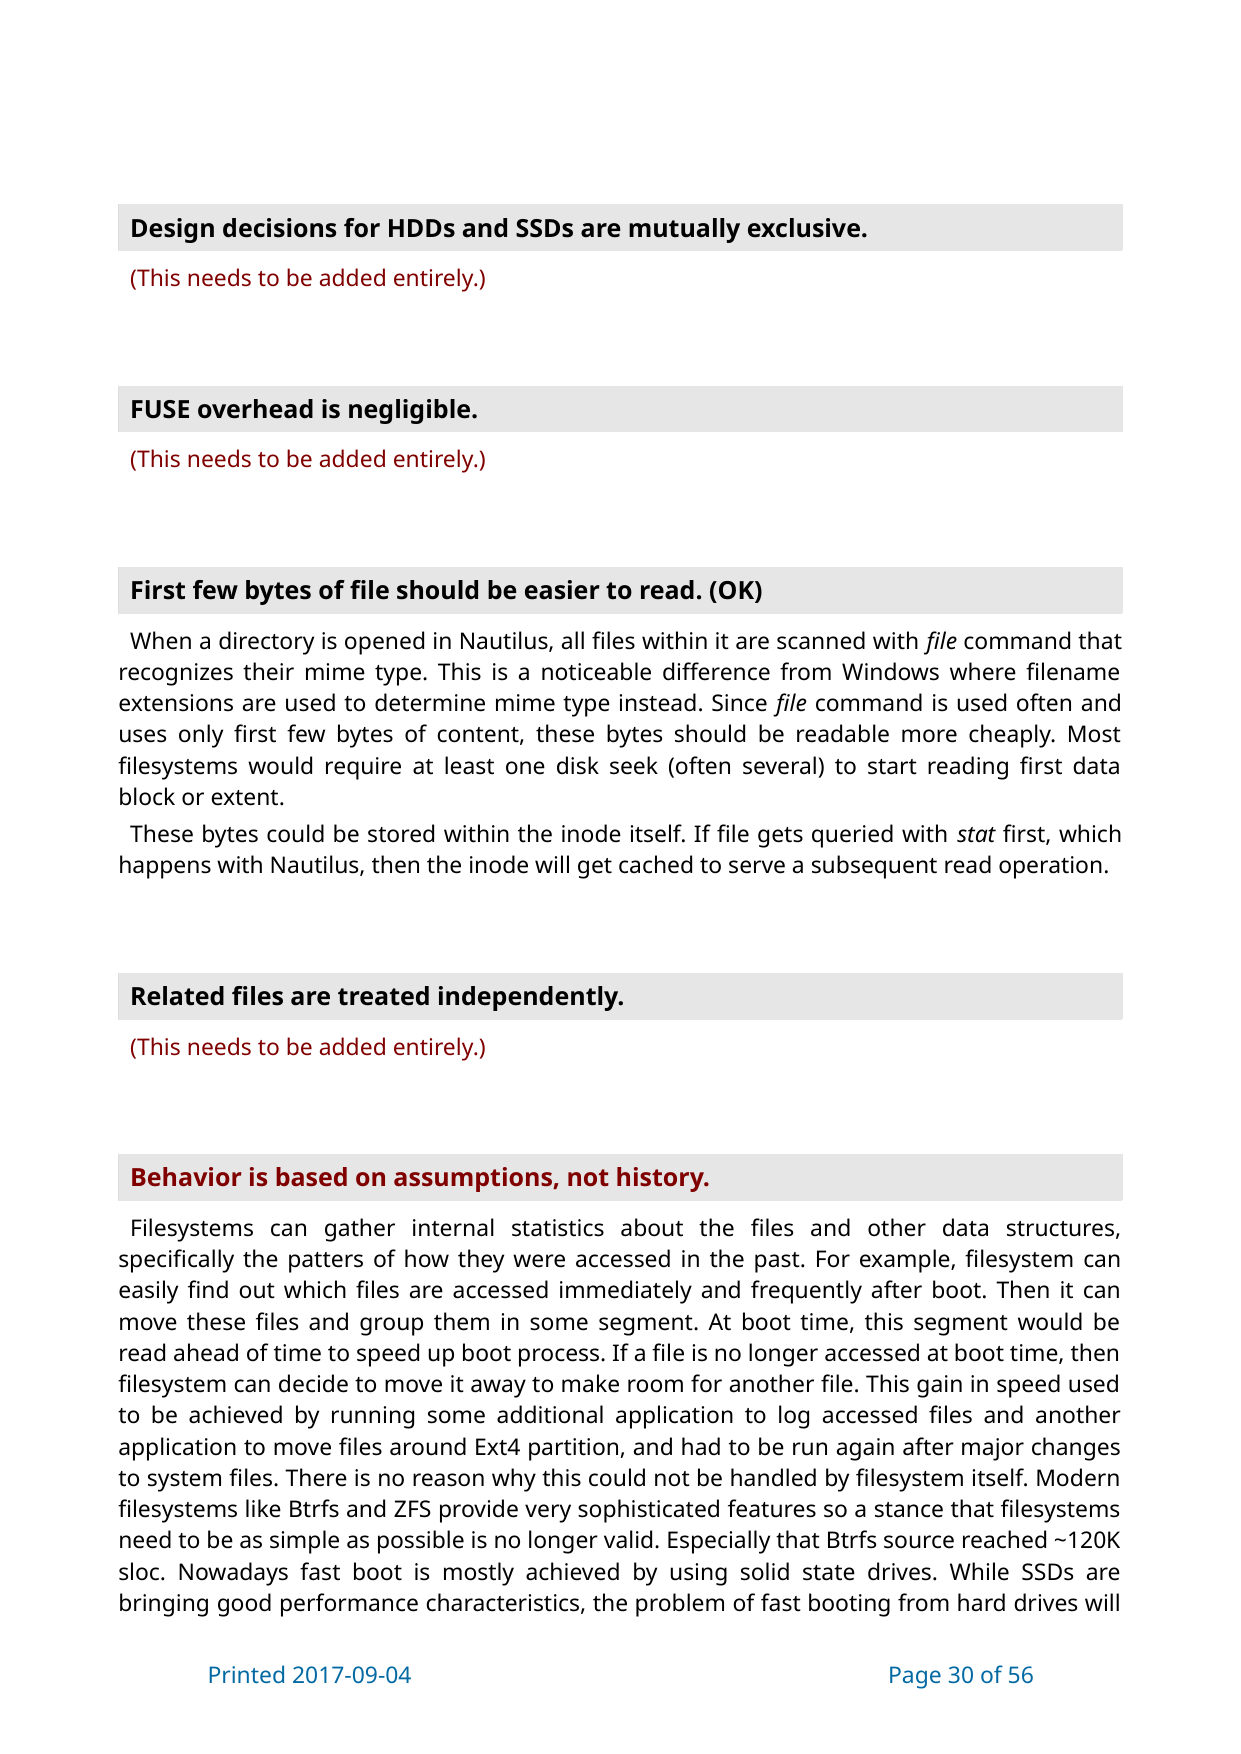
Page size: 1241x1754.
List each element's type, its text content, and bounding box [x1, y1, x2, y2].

subtitle Design decisions for HDDs and SSDs are mutually exclusive. [119, 205, 1122, 250]
text These bytes could be stored within the inode itself. If file gets queried with stat first, which happens with Nautilus, then the inode will get cached to serve a subsequent read operation. [118, 818, 1122, 881]
subtitle Related files are treated independently. [119, 974, 1122, 1019]
subtitle FUSE overhead is negligible. [119, 387, 1122, 431]
subtitle Behavior is based on assumptions, not history. [119, 1155, 1122, 1200]
text Filesystems can gather internal statistics about the files and other data structures, specifically the patters of how they were accessed in the past. For example, filesystem can easily find out which files are accessed immediately and frequently after boot. Then it can move these files and group them in some segment. At boot time, this segment would be read ahead of time to speed up boot process. If a file is no longer accessed at boot time, then filesystem can decide to move it away to make room for another file. This gain in speed used to be achieved by running some additional application to log accessed files and another application to move files around Ext4 partition, and had to be run again after major changes to system files. There is no reason why this could not be handled by filesystem itself. Modern filesystems like Btrfs and ZFS provide very sophisticated features so a stance that filesystems need to be as simple as possible is no longer valid. Especially that Btrfs source reached ~120K sloc. Nowadays fast boot is mostly achieved by using solid state drives. While SSDs are bringing good performance characteristics, the problem of fast booting from hard drives will [118, 1212, 1122, 1618]
text (This needs to be added entirely.) [118, 262, 1122, 293]
subtitle First few bytes of file should be easier to read. (OK) [119, 568, 1122, 613]
text (This needs to be added entirely.) [118, 443, 1122, 475]
text When a directory is opened in Nautilus, all files within it are scanned with file command that recognizes their mime type. This is a noticeable difference from Windows where filename extensions are used to determine mime type instead. Since file command is used often and uses only first few bytes of content, these bytes should be readable more cheaply. Most filesystems would require at least one disk seek (often several) to start reading first data block or extent. [118, 625, 1122, 812]
text (This needs to be added entirely.) [118, 1031, 1122, 1062]
